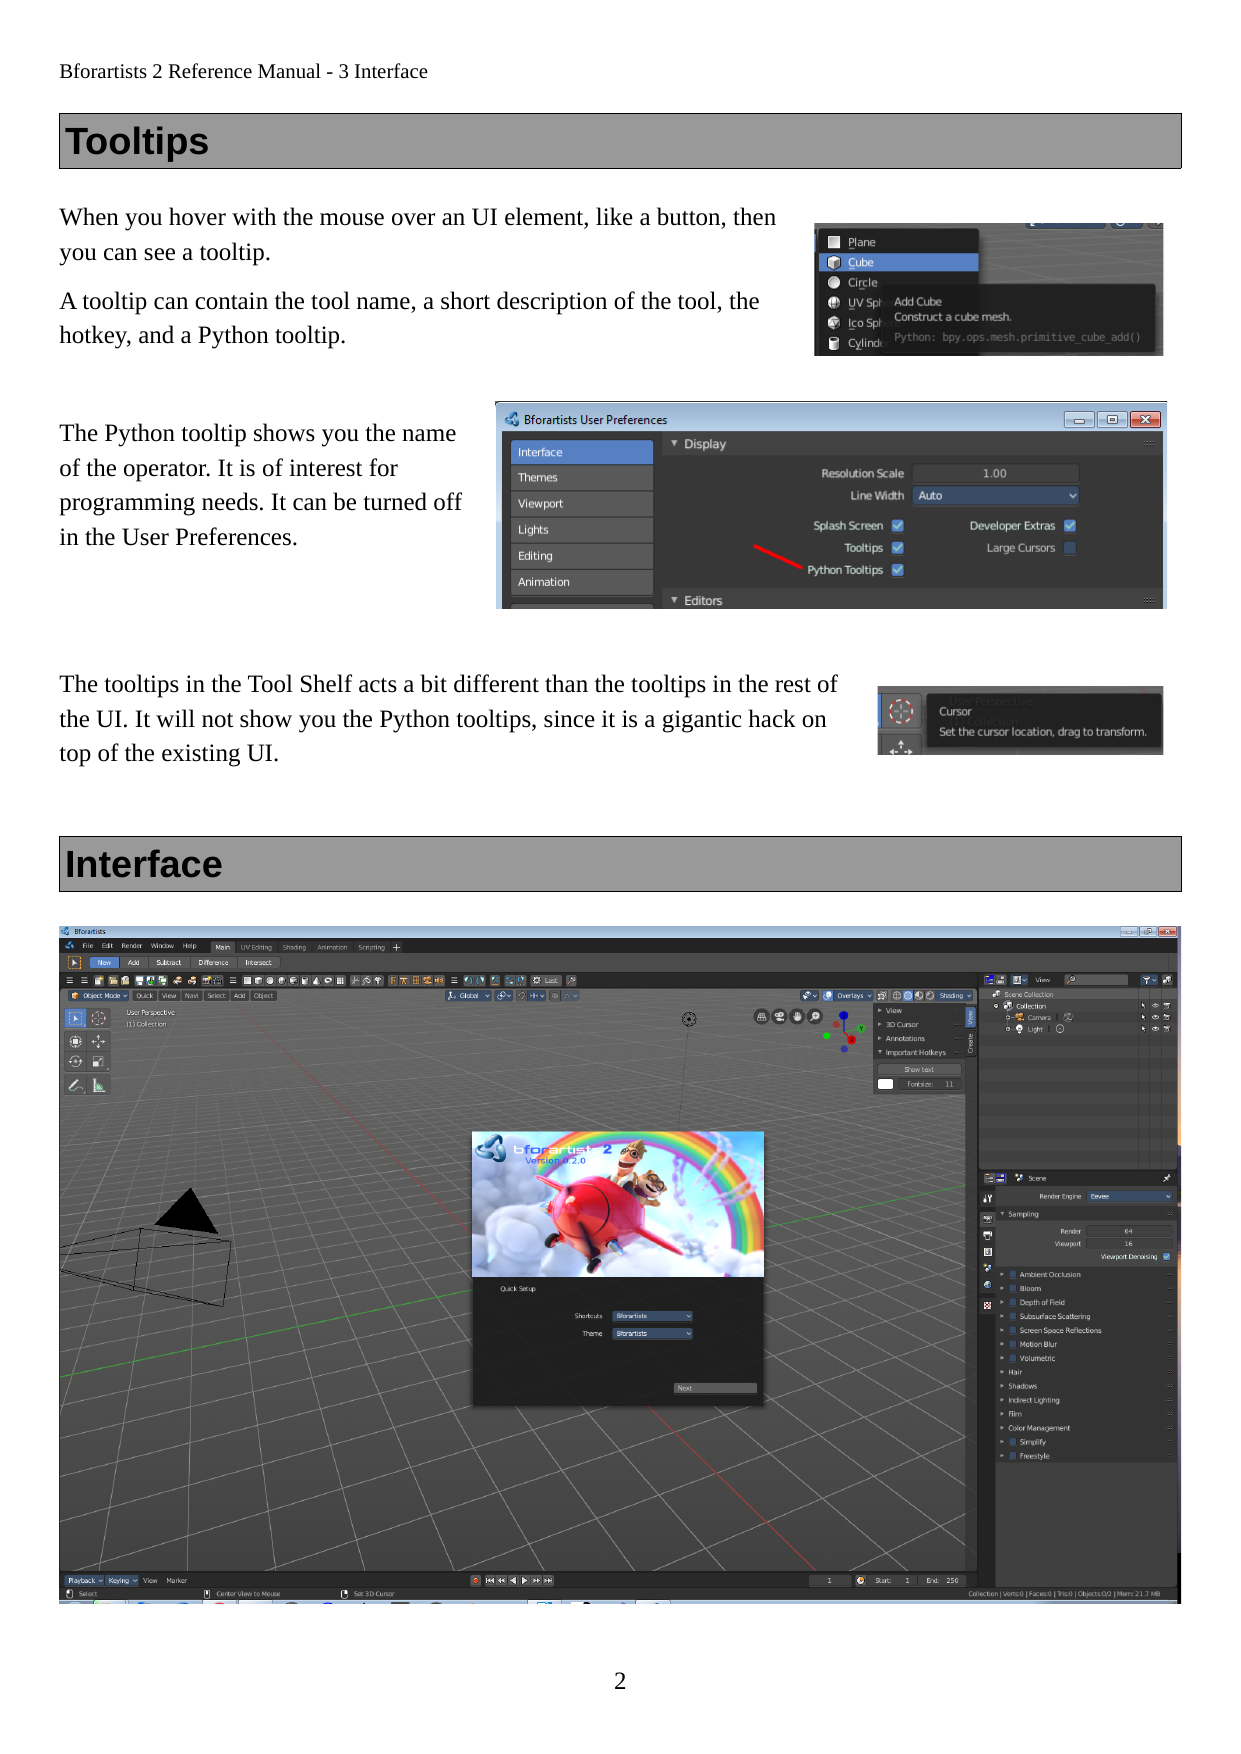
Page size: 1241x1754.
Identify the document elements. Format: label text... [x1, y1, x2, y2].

text A tooltip can contain the tool name, a short description of the tool, the hotkey, and a Python tooltip. [59, 286, 814, 349]
picture [814, 223, 1164, 356]
table_header Interface [60, 837, 1181, 891]
text The Python tooltip shows you the name of the operator. It is of interest for programming needs. It can be turned off in the User Preferences. [59, 418, 495, 551]
text When you hover with the mouse over an UI element, like a button, then you can see a tooltip. [59, 202, 1181, 266]
picture [495, 401, 1168, 609]
table_header Tooltips [60, 114, 1181, 168]
text The tooltips in the Tool Shelf acts a bit different than the tooltips in the rest of the UI. It will not show you the Python tooltips, since it is a gigantic hack on top of the existing UI. [59, 669, 1181, 767]
picture [59, 926, 1182, 1604]
picture [877, 686, 1164, 755]
